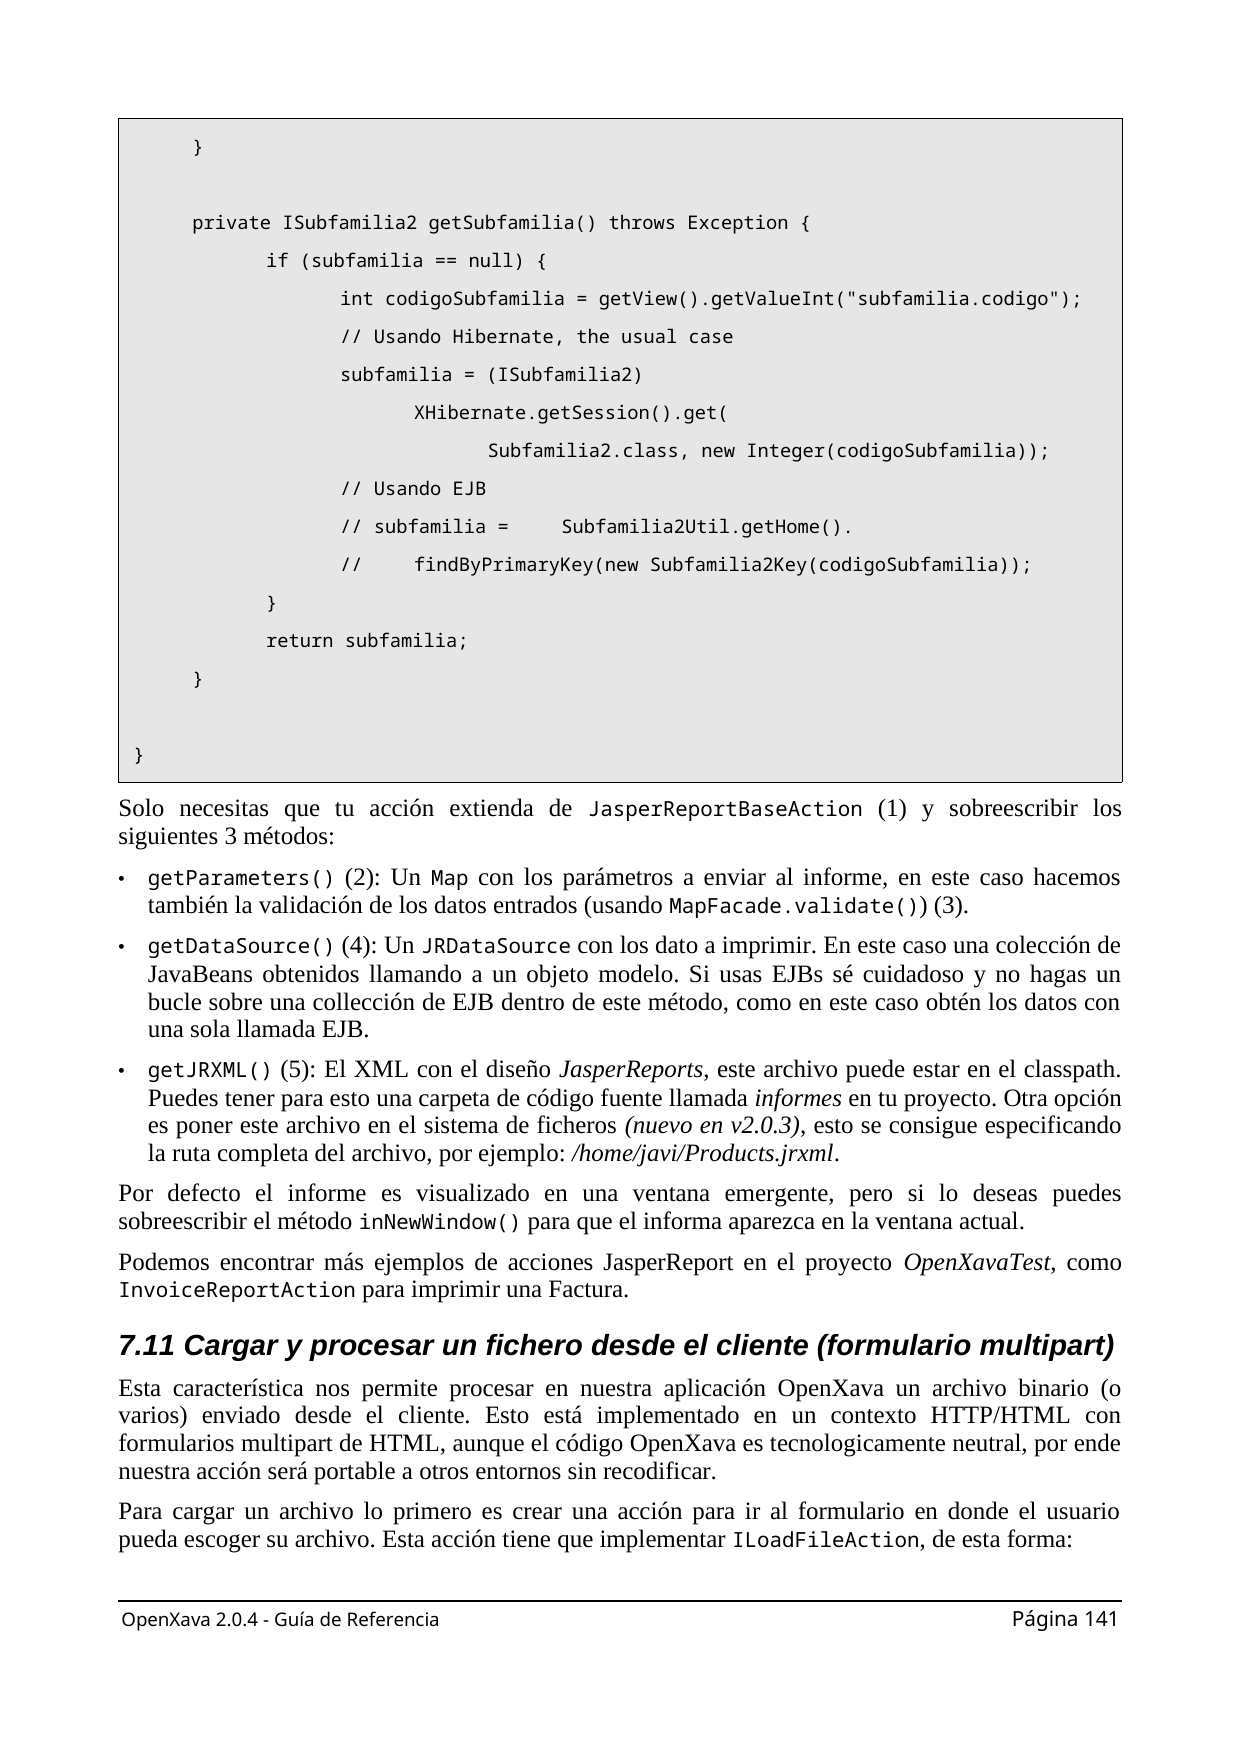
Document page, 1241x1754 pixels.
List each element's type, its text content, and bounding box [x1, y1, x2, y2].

text } [119, 650, 1122, 688]
text subfamilia = (ISubfamilia2) [119, 346, 1122, 384]
text Solo necesitas que tu acción extienda de JasperReportBaseAction (1) y sobreescribir los siguientes 3 métodos: [118, 794, 1122, 850]
text Podemos encontrar más ejemplos de acciones JasperReport en el proyecto OpenXavaTest, como InvoiceReportAction para imprimir una Factura. [118, 1248, 1122, 1304]
text Subfamilia2.class, new Integer(codigoSubfamilia)); [119, 422, 1122, 460]
subtitle Cargar y procesar un fichero desde el cliente (formulario multipart) [118, 1329, 1122, 1361]
text } [119, 574, 1122, 612]
text // Usando EJB [119, 460, 1122, 498]
text Por defecto el informe es visualizado en una ventana emergente, pero si lo deseas puedes sobreescribir el método inNewWindow() para que el informa aparezca en la ventana actual. [118, 1179, 1122, 1235]
text // findByPrimaryKey(new Subfamilia2Key(codigoSubfamilia)); [119, 536, 1122, 574]
list getDataSource() (4): Un JRDataSource con los dato a imprimir. En este caso una colección de JavaBeans obtenidos llamando a un objeto modelo. Si usas EJBs sé cuidadoso y no hagas un bucle sobre una collección de EJB dentro de este método, como en este caso obtén los datos con una sola llamada EJB. [118, 932, 1122, 1043]
text // Usando Hibernate, the usual case [119, 308, 1122, 346]
text int codigoSubfamilia = getView().getValueInt("subfamilia.codigo"); [119, 270, 1122, 308]
text XHibernate.getSession().get( [119, 384, 1122, 422]
list getJRXML() (5): El XML con el diseño JasperReports, este archivo puede estar en el classpath. Puedes tener para esto una carpeta de código fuente llamada informes en tu proyecto. Otra opción es poner este archivo en el sistema de ficheros (nuevo en v2.0.3), esto se consigue especificando la ruta completa del archivo, por ejemplo: /home/javi/Products.jrxml. [118, 1056, 1122, 1167]
text // subfamilia = Subfamilia2Util.getHome(). [119, 498, 1122, 536]
text return subfamilia; [119, 612, 1122, 650]
text Para cargar un archivo lo primero es crear una acción para ir al formulario en donde el usuario pueda escoger su archivo. Esta acción tiene que implementar ILoadFileAction, de esta forma: [118, 1497, 1122, 1553]
text if (subfamilia == null) { [119, 232, 1122, 270]
list getParameters() (2): Un Map con los parámetros a enviar al informe, en este caso hacemos también la validación de los datos entrados (usando MapFacade.validate()) (3). [118, 863, 1122, 919]
text } [119, 119, 1122, 156]
text } [119, 726, 1122, 782]
text Esta característica nos permite procesar en nuestra aplicación OpenXava un archivo binario (o varios) enviado desde el cliente. Esto está implementado en un contexto HTTP/HTML con formularios multipart de HTML, aunque el código OpenXava es tecnologicamente neutral, por ende nuestra acción será portable a otros entornos sin recodificar. [118, 1374, 1122, 1485]
text private ISubfamilia2 getSubfamilia() throws Exception { [119, 194, 1122, 232]
